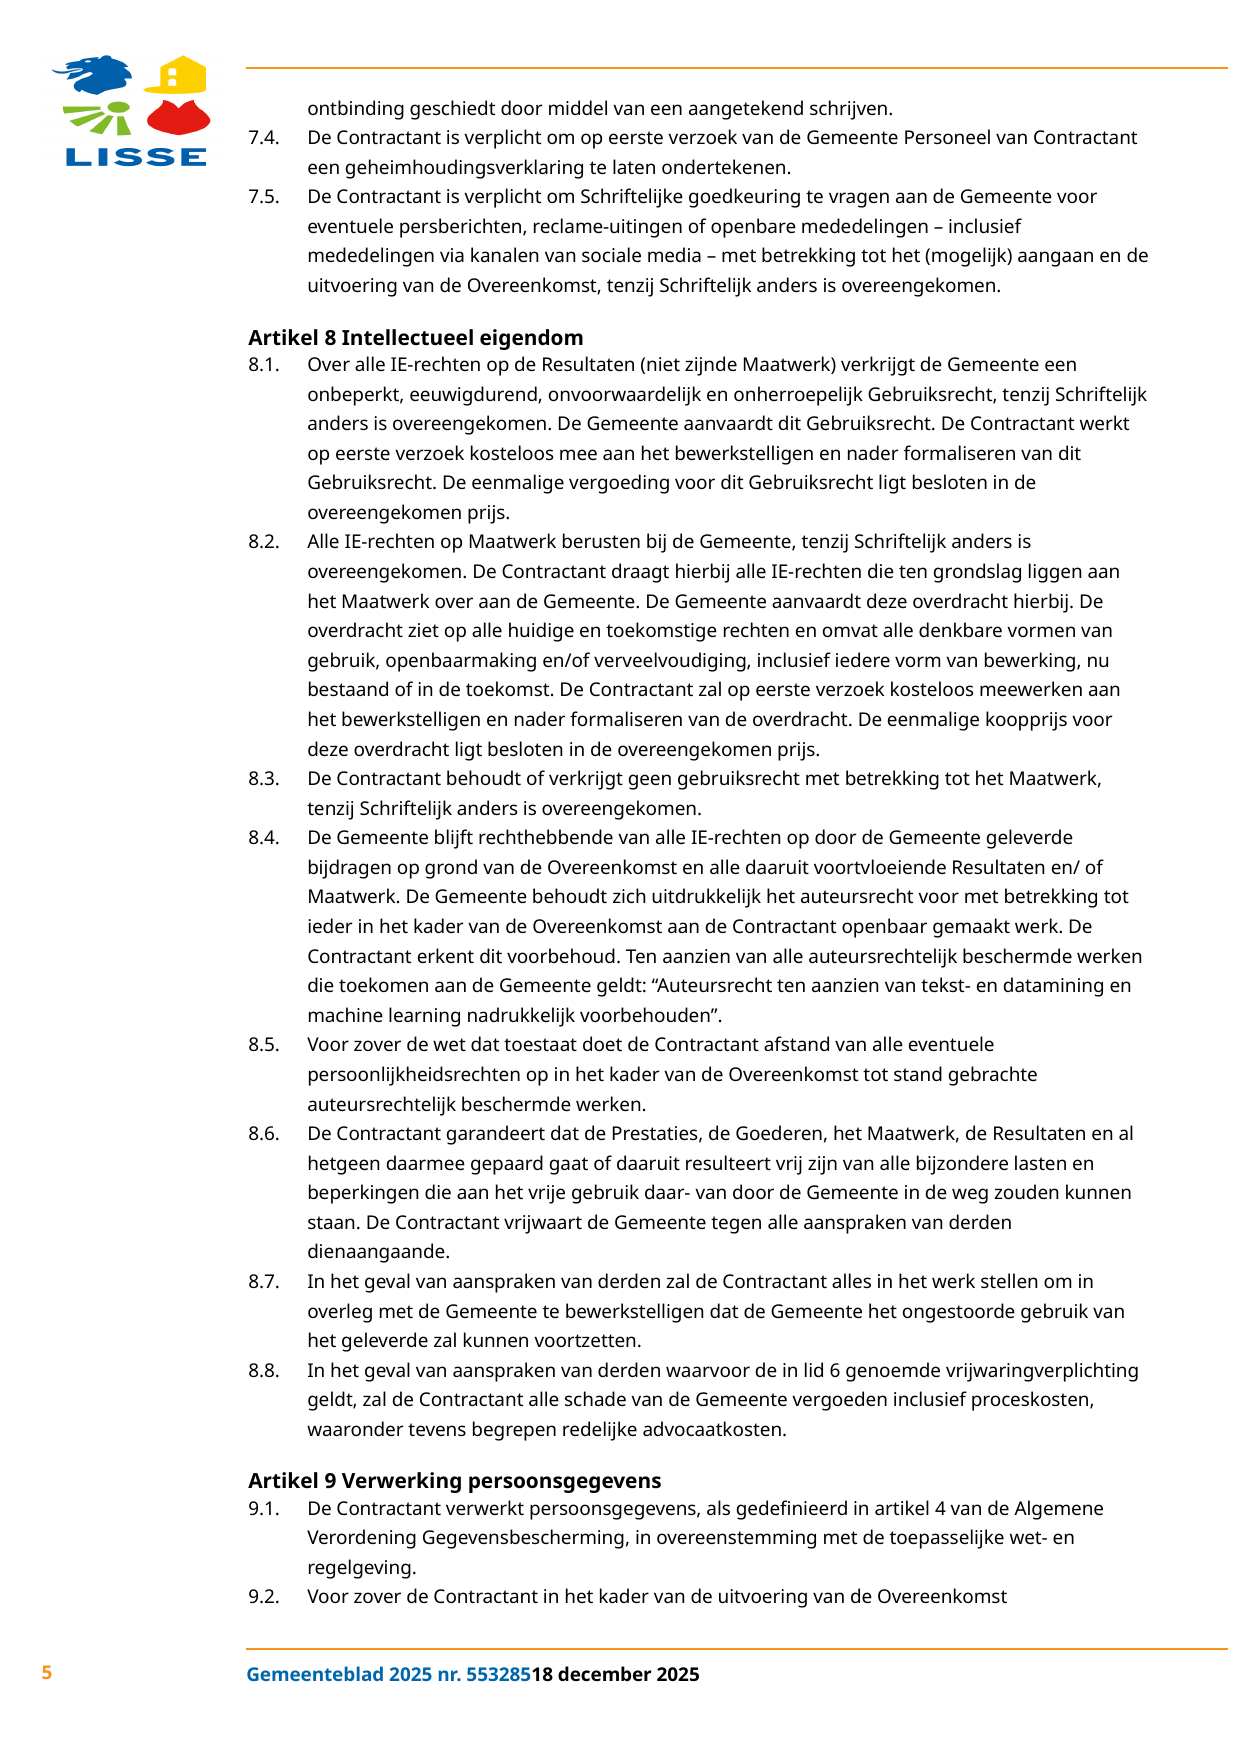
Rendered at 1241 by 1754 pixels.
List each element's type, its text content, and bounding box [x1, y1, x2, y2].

list In het geval van aanspraken van derden waarvoor de in lid 6 genoemde vrijwaringverplichting geldt, zal de Contractant alle schade van de Gemeente vergoeden inclusief proceskosten, waaronder tevens begrepen redelijke advocaatkosten. [248, 1357, 1152, 1442]
text Artikel 8 Intellectueel eigendom [248, 323, 1152, 351]
list In het geval van aanspraken van derden zal de Contractant alles in het werk stellen om in overleg met de Gemeente te bewerkstelligen dat de Gemeente het ongestoorde gebruik van het geleverde zal kunnen voortzetten. [248, 1268, 1152, 1353]
text Artikel 9 Verwerking persoonsgegevens [248, 1467, 1152, 1495]
picture [41, 47, 231, 172]
list De Contractant verwerkt persoonsgegevens, als gedefinieerd in artikel 4 van de Algemene Verordening Gegevensbescherming, in overeenstemming met de toepasselijke wet- en regelgeving. [248, 1495, 1152, 1580]
list Over alle IE-rechten op de Resultaten (niet zijnde Maatwerk) verkrijgt de Gemeente een onbeperkt, eeuwigdurend, onvoorwaardelijk en onherroepelijk Gebruiksrecht, tenzij Schriftelijk anders is overeengekomen. De Gemeente aanvaardt dit Gebruiksrecht. De Contractant werkt op eerste verzoek kosteloos mee aan het bewerkstelligen en nader formaliseren van dit Gebruiksrecht. De eenmalige vergoeding voor dit Gebruiksrecht ligt besloten in de overeengekomen prijs. [248, 351, 1152, 525]
list De Gemeente blijft rechthebbende van alle IE-rechten op door de Gemeente geleverde bijdragen op grond van de Overeenkomst en alle daaruit voortvloeiende Resultaten en/ of Maatwerk. De Gemeente behoudt zich uitdrukkelijk het auteursrecht voor met betrekking tot ieder in het kader van de Overeenkomst aan de Contractant openbaar gemaakt werk. De Contractant erkent dit voorbehoud. Ten aanzien van alle auteursrechtelijk beschermde werken die toekomen aan de Gemeente geldt: “Auteursrecht ten aanzien van tekst- en datamining en machine learning nadrukkelijk voorbehouden”. [248, 824, 1152, 1028]
list De Contractant is verplicht om op eerste verzoek van de Gemeente Personeel van Contractant een geheimhoudingsverklaring te laten ondertekenen. [248, 124, 1152, 180]
list De Contractant behoudt of verkrijgt geen gebruiksrecht met betrekking tot het Maatwerk, tenzij Schriftelijk anders is overeengekomen. [248, 765, 1152, 821]
list De Contractant is verplicht om Schriftelijke goedkeuring te vragen aan de Gemeente voor eventuele persberichten, reclame-uitingen of openbare mededelingen – inclusief mededelingen via kanalen van sociale media – met betrekking tot het (mogelijk) aangaan en de uitvoering van de Overeenkomst, tenzij Schriftelijk anders is overeengekomen. [248, 183, 1152, 298]
list Alle IE-rechten op Maatwerk berusten bij de Gemeente, tenzij Schriftelijk anders is overeengekomen. De Contractant draagt hierbij alle IE-rechten die ten grondslag liggen aan het Maatwerk over aan de Gemeente. De Gemeente aanvaardt deze overdracht hierbij. De overdracht ziet op alle huidige en toekomstige rechten en omvat alle denkbare vormen van gebruik, openbaarmaking en/of verveelvoudiging, inclusief iedere vorm van bewerking, nu bestaand of in de toekomst. De Contractant zal op eerste verzoek kosteloos meewerken aan het bewerkstelligen en nader formaliseren van de overdracht. De eenmalige koopprijs voor deze overdracht ligt besloten in de overeengekomen prijs. [248, 529, 1152, 761]
list Voor zover de Contractant in het kader van de uitvoering van de Overeenkomst [248, 1584, 1152, 1609]
list De Contractant garandeert dat de Prestaties, de Goederen, het Maatwerk, de Resultaten en al hetgeen daarmee gepaard gaat of daaruit resulteert vrij zijn van alle bijzondere lasten en beperkingen die aan het vrije gebruik daar- van door de Gemeente in de weg zouden kunnen staan. De Contractant vrijwaart de Gemeente tegen alle aanspraken van derden dienaangaande. [248, 1120, 1152, 1264]
list Voor zover de wet dat toestaat doet de Contractant afstand van alle eventuele persoonlijkheidsrechten op in het kader van de Overeenkomst tot stand gebrachte auteursrechtelijk beschermde werken. [248, 1032, 1152, 1116]
list ontbinding geschiedt door middel van een aangetekend schrijven. [248, 95, 1152, 121]
